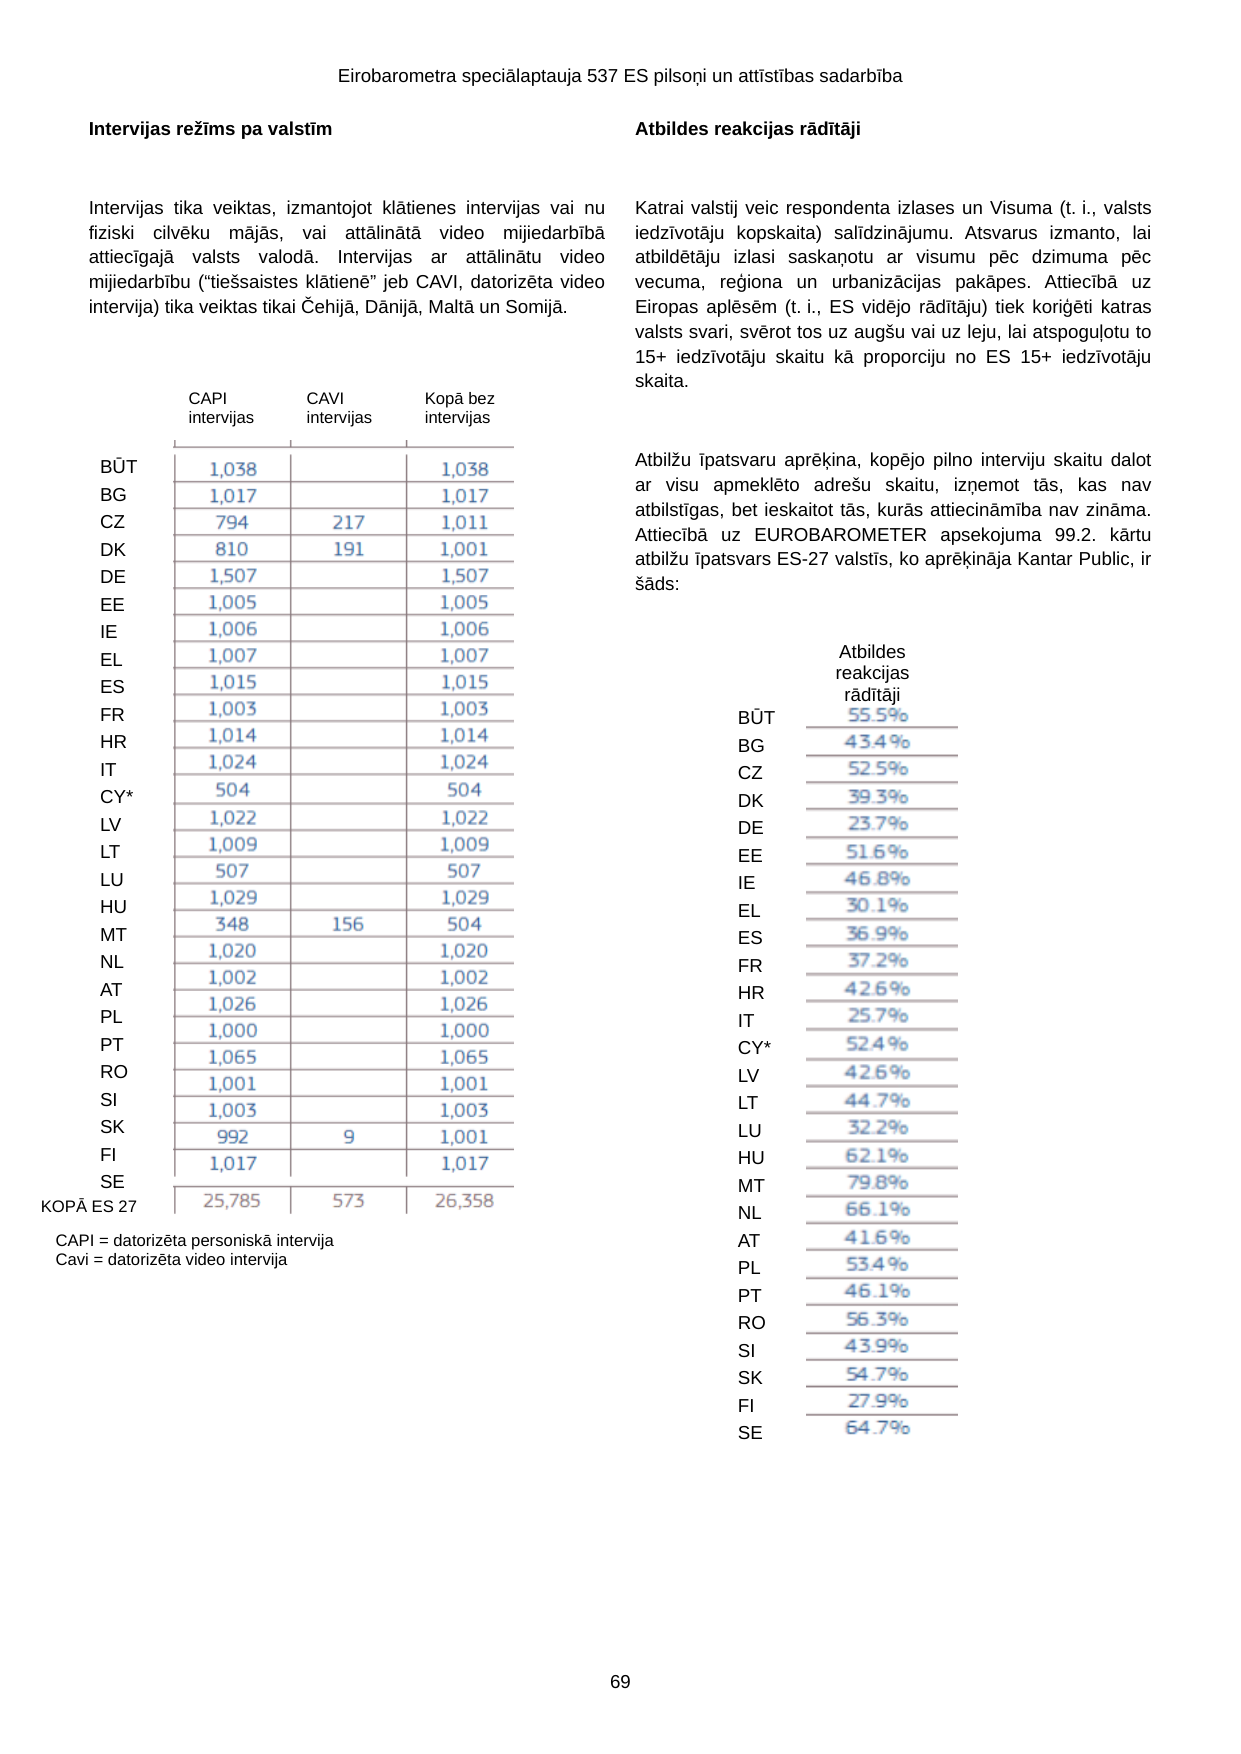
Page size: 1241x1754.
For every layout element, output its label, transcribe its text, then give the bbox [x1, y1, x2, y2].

text Katrai valstij veic respondenta izlases un Visuma (t. i., valsts iedzīvotāju kopskaita) salīdzinājumu. Atsvarus izmanto, lai atbildētāju izlasi saskaņotu ar visumu pēc dzimuma pēc vecuma, reģiona un urbanizācijas pakāpes. Attiecībā uz Eiropas aplēsēm (t. i., ES vidējo rādītāju) tiek koriģēti katras valsts svari, svērot tos uz augšu vai uz leju, lai atspoguļotu to 15+ iedzīvotāju skaitu kā proporciju no ES 15+ iedzīvotāju skaita. [635, 197, 1152, 392]
picture [806, 690, 958, 1441]
text Atbildes reakcijas rādītāji [635, 118, 1152, 139]
picture [173, 440, 514, 1218]
text Intervijas tika veiktas, izmantojot klātienes intervijas vai nu fiziski cilvēku mājās, vai attālinātā video mijiedarbībā attiecīgajā valsts valodā. Intervijas ar attālinātu video mijiedarbību (“tiešsaistes klātienē” jeb CAVI, datorizēta video intervija) tika veiktas tikai Čehijā, Dānijā, Maltā un Somijā. [88, 197, 605, 317]
text Atbilžu īpatsvaru aprēķina, kopējo pilno interviju skaitu dalot ar visu apmeklēto adrešu skaitu, izņemot tās, kas nav atbilstīgas, bet ieskaitot tās, kurās attiecināmība nav zināma. Attiecībā uz EUROBAROMETER apsekojuma 99.2. kārtu atbilžu īpatsvars ES-27 valstīs, ko aprēķināja Kantar Public, ir šāds: [635, 449, 1152, 594]
text Intervijas režīms pa valstīm [88, 118, 605, 139]
